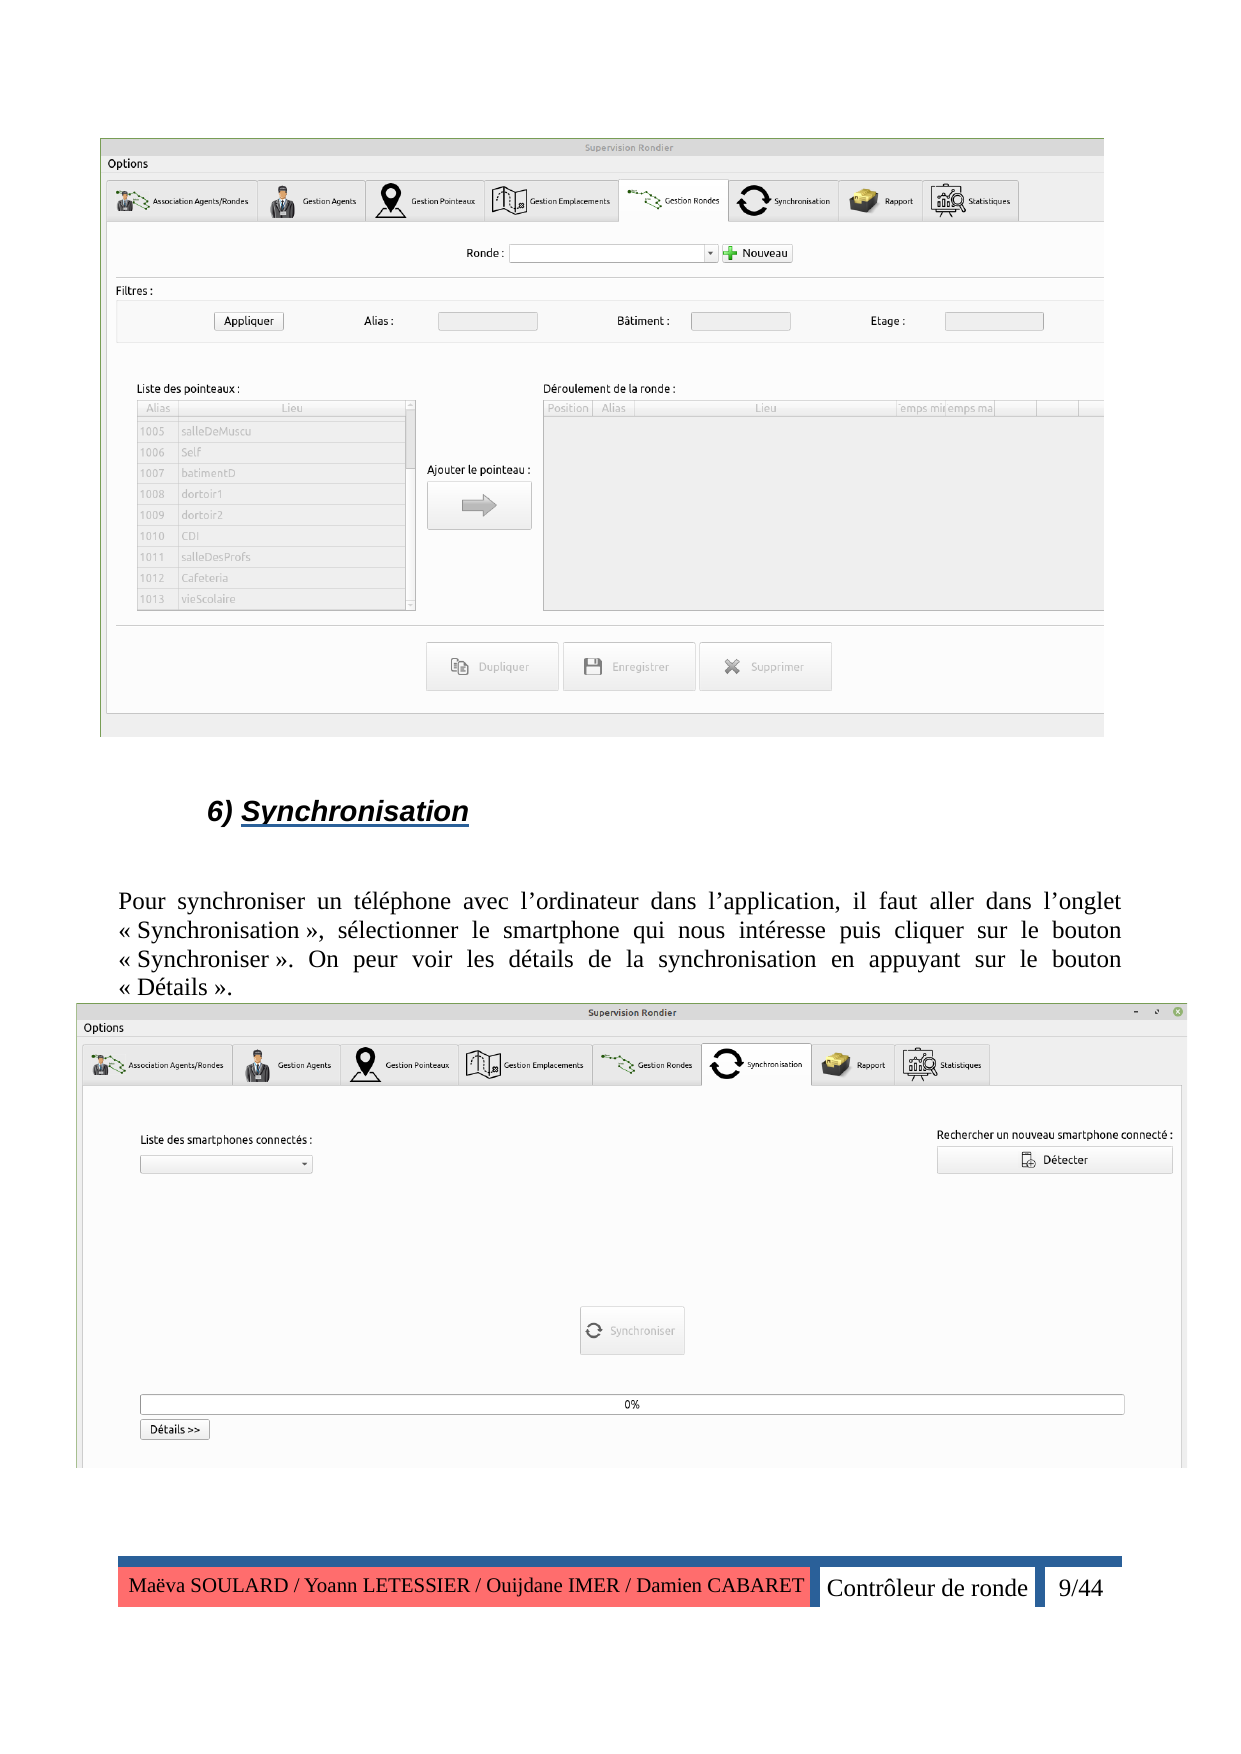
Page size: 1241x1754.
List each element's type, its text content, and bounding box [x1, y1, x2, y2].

picture [100, 138, 1104, 737]
subtitle Synchronisation [118, 794, 1122, 828]
text Pour synchroniser un téléphone avec l’ordinateur dans l’application, il faut aller dans l’onglet « Synchronisation », sélectionner le smartphone qui nous intéresse puis cliquer sur le bouton « Synchroniser ». On peur voir les détails de la synchronisation en appuyant sur le bouton « Détails ». [118, 886, 1122, 1001]
picture [76, 1003, 1188, 1468]
